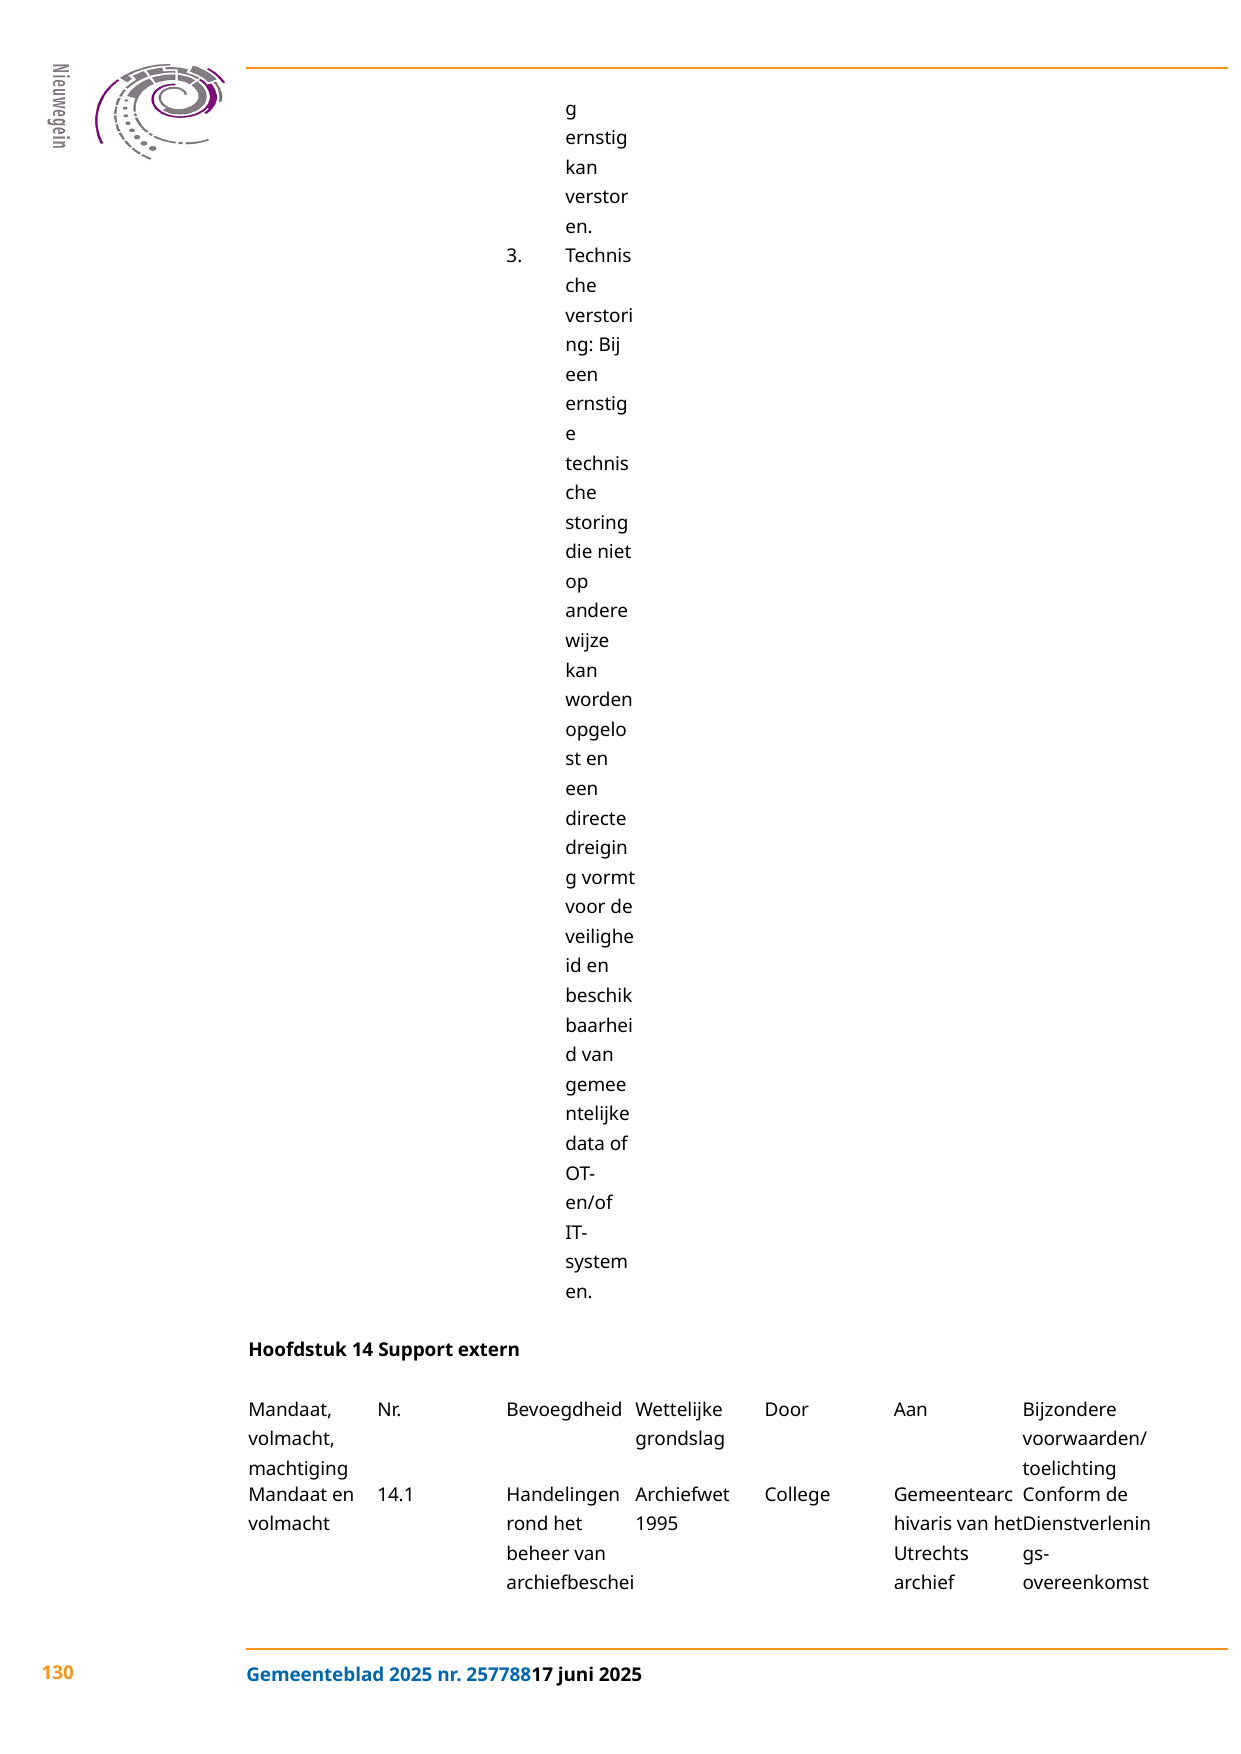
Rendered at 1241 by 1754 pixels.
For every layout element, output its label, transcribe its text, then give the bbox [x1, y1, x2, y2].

table_cell Archiefwet 1995 [635, 1481, 764, 1595]
table_cell g ernstig kan verstoren. Technische verstoring: Bij een ernstige technische storing die niet op andere wijze kan worden opgelost en een directe dreiging vormt voor de veiligheid en beschikbaarheid van gemeentelijke data of OT- en/of IT-systemen. [506, 95, 635, 1304]
table_header Bijzondere voorwaarden/toelichting [1023, 1396, 1152, 1481]
table_cell Mandaat en volmacht [248, 1481, 377, 1595]
table_cell [635, 95, 764, 1304]
table_cell [377, 95, 506, 1304]
table_header Wettelijke grondslag [635, 1396, 764, 1481]
table_header Aan [894, 1396, 1022, 1481]
table_cell [1023, 95, 1152, 1304]
table_header Mandaat, volmacht, machtiging [248, 1396, 377, 1481]
picture [41, 47, 231, 172]
text Hoofdstuk 14 Support extern [248, 1337, 1152, 1362]
table_cell Conform de Dienstverlenings-overeenkomst [1023, 1481, 1152, 1595]
table_cell [764, 95, 893, 1304]
table_cell Handelingen rond het beheer van archiefbeschei [506, 1481, 635, 1595]
table_cell Gemeentearchivaris van het Utrechts archief [894, 1481, 1022, 1595]
table_cell [248, 95, 377, 1304]
table_cell 14.1 [377, 1481, 506, 1595]
table_header Door [764, 1396, 893, 1481]
table_cell College [764, 1481, 893, 1595]
table_header Bevoegdheid [506, 1396, 635, 1481]
table_header Nr. [377, 1396, 506, 1481]
table_cell [894, 95, 1022, 1304]
